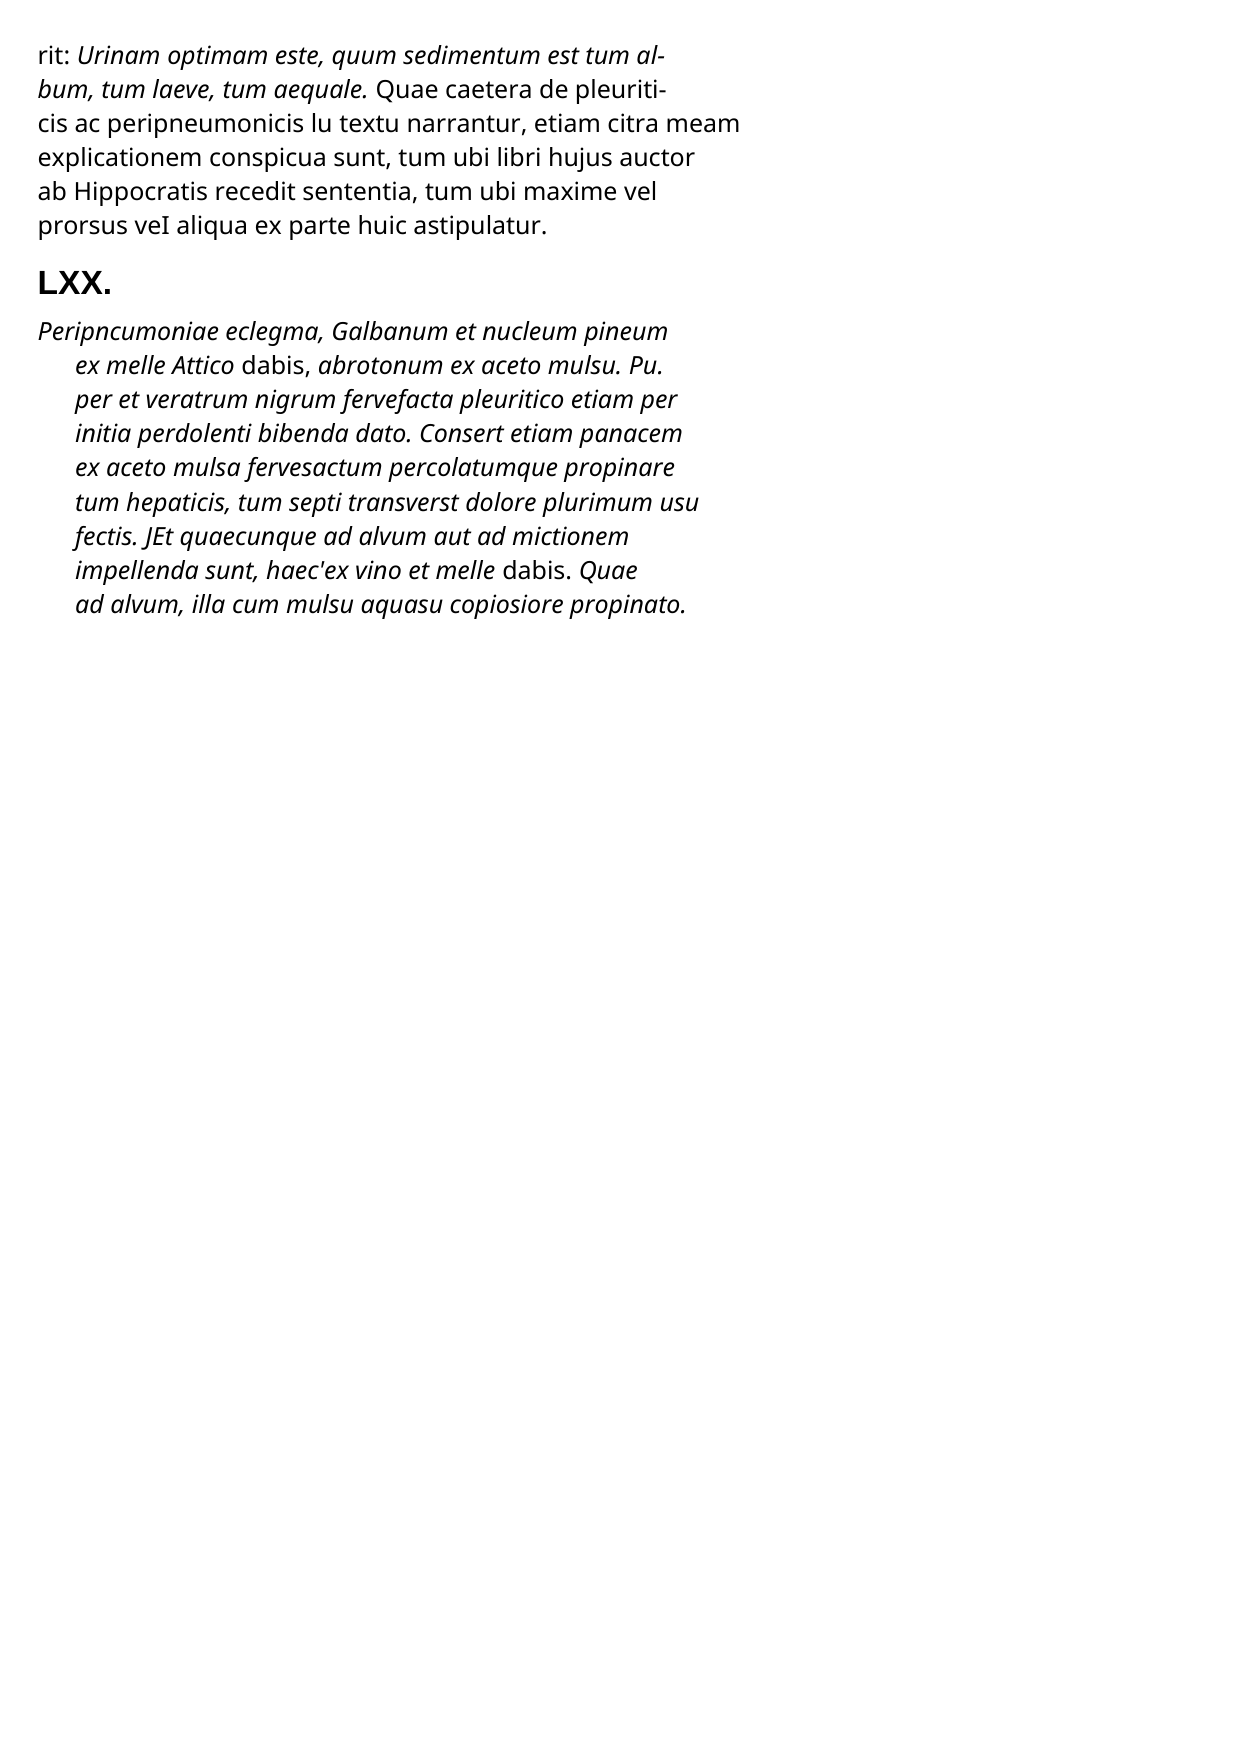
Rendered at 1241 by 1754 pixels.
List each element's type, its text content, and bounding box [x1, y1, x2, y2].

text rit: Urinam optimam este, quum sedimentum est tum al- bum, tum laeve, tum aequale. Quae caetera de pleuriti- cis ac peripneumonicis lu textu narrantur, etiam citra meam explicationem conspicua sunt, tum ubi libri hujus auctor ab Hippocratis recedit sententia, tum ubi maxime vel prorsus veI aliqua ex parte huic astipulatur. [37, 37, 1203, 242]
subtitle LXX. [37, 263, 1203, 301]
text Peripncumoniae eclegma, Galbanum et nucleum pineum ex melle Attico dabis, abrotonum ex aceto mulsu. Pu. per et veratrum nigrum fervefacta pleuritico etiam per initia perdolenti bibenda dato. Consert etiam panacem ex aceto mulsa fervesactum percolatumque propinare tum hepaticis, tum septi transverst dolore plurimum usu fectis. JEt quaecunque ad alvum aut ad mictionem impellenda sunt, haec'ex vino et melle dabis. Quae ad alvum, illa cum mulsu aquasu copiosiore propinato. [37, 314, 1203, 620]
